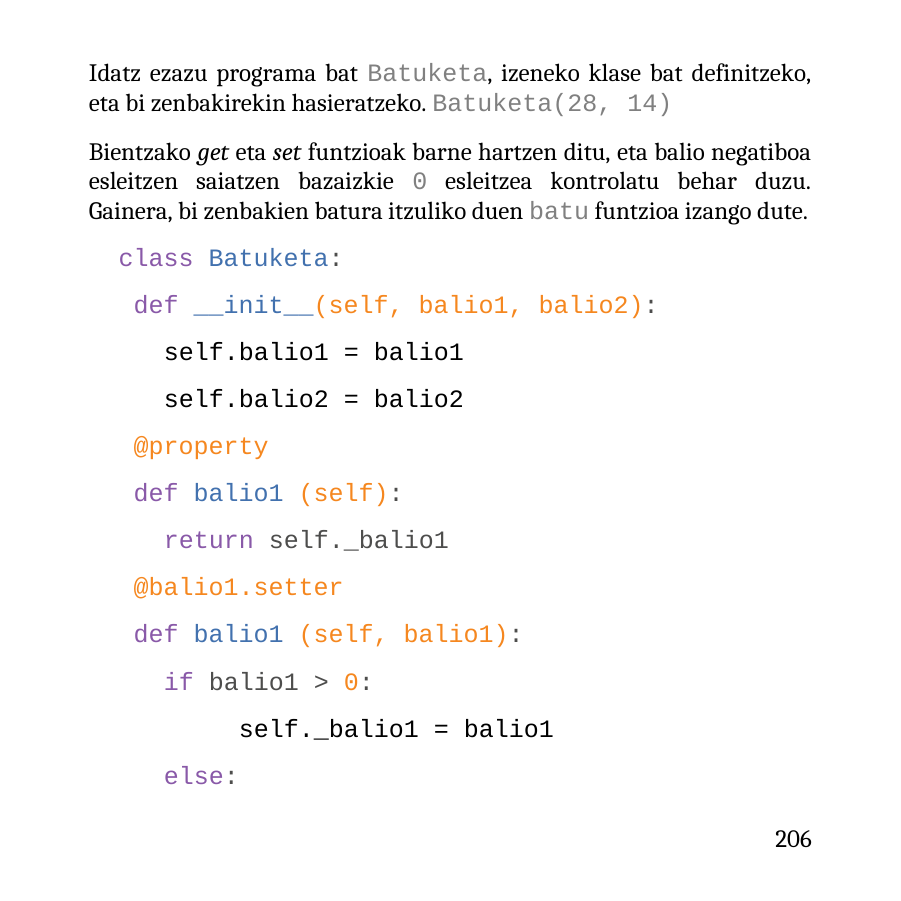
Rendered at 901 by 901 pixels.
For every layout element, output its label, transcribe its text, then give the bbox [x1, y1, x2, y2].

text Idatz ezazu programa bat Batuketa, izeneko klase bat definitzeko, eta bi zenbakirekin hasieratzeko. Batuketa(28, 14) [89, 59, 811, 119]
text self.balio1 = balio1 [118, 339, 811, 368]
text @property [118, 434, 811, 462]
text @balio1.setter [118, 575, 811, 603]
text def balio1 (self): [118, 481, 811, 509]
text self._balio1 = balio1 [118, 716, 811, 744]
text if balio1 > 0: [118, 669, 811, 697]
text self.balio2 = balio2 [118, 387, 811, 415]
text Bientzako get eta set funtzioak barne hartzen ditu, eta balio negatiboa esleitzen saiatzen bazaizkie 0 esleitzea kontrolatu behar duzu. Gainera, bi zenbakien batura itzuliko duen batu funtzioa izango dute. [89, 138, 811, 227]
text else: [118, 763, 811, 792]
text class Batuketa: [118, 245, 811, 274]
text return self._balio1 [118, 528, 811, 556]
text def balio1 (self, balio1): [118, 622, 811, 650]
text def __init__(self, balio1, balio2): [118, 292, 811, 321]
